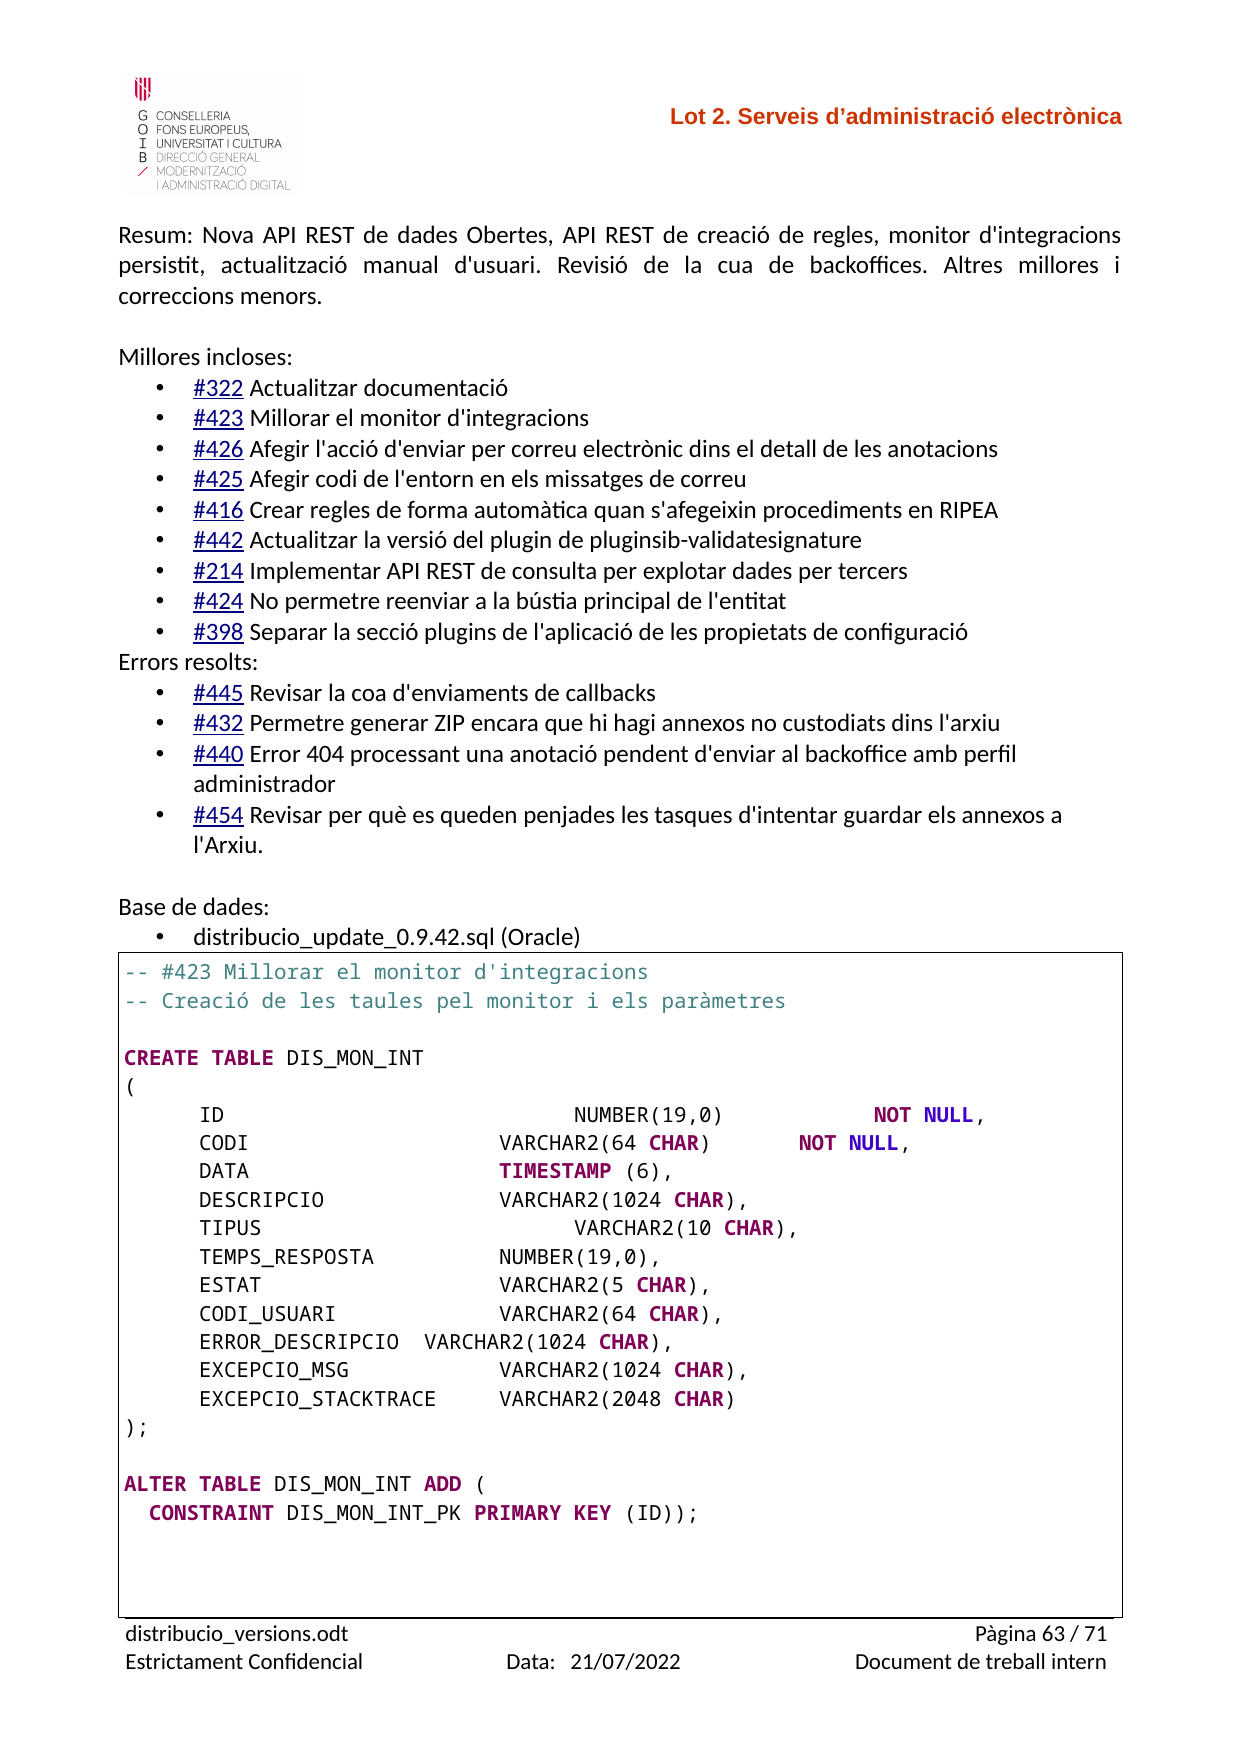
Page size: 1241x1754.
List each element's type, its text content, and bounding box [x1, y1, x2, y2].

list #432 Permetre generar ZIP encara que hi hagi annexos no custodiats dins l'arxiu [156, 707, 1122, 738]
text Errors resolts: [118, 646, 1122, 677]
text Resum: Nova API REST de dades Obertes, API REST de creació de regles, monitor d'integracions persistit, actualització manual d'usuari. Revisió de la cua de backoffices. Altres millores i correccions menors. [118, 219, 1122, 311]
list #322 Actualitzar documentació [156, 372, 1122, 402]
text Millores incloses: [118, 341, 1122, 372]
list #214 Implementar API REST de consulta per explotar dades per tercers [156, 555, 1122, 585]
picture [126, 70, 299, 197]
list #416 Crear regles de forma automàtica quan s'afegeixin procediments en RIPEA [156, 494, 1122, 524]
list #425 Afegir codi de l'entorn en els missatges de correu [156, 463, 1122, 494]
list #440 Error 404 processant una anotació pendent d'enviar al backoffice amb perfil administrador [156, 738, 1122, 799]
list #424 No permetre reenviar a la bústia principal de l'entitat [156, 585, 1122, 616]
text Base de dades: [118, 891, 1122, 921]
list distribucio_update_0.9.42.sql (Oracle) [156, 921, 1122, 952]
list #398 Separar la secció plugins de l'aplicació de les propietats de configuració [156, 616, 1122, 646]
list #423 Millorar el monitor d'integracions [156, 402, 1122, 433]
list #442 Actualitzar la versió del plugin de pluginsib-validatesignature [156, 524, 1122, 555]
table_header -- #423 Millorar el monitor d'integracions -- Creació de les taules pel monitor i els paràmetres CREATE TABLE DIS_MON_INT ( ID NUMBER(19,0) NOT NULL, CODI VARCHAR2(64 CHAR) NOT NULL, DATA TIMESTAMP (6), DESCRIPCIO VARCHAR2(1024 CHAR), TIPUS VARCHAR2(10 CHAR), TEMPS_RESPOSTA NUMBER(19,0), ESTAT VARCHAR2(5 CHAR), CODI_USUARI VARCHAR2(64 CHAR), ERROR_DESCRIPCIO VARCHAR2(1024 CHAR), EXCEPCIO_MSG VARCHAR2(1024 CHAR), EXCEPCIO_STACKTRACE VARCHAR2(2048 CHAR) ); ALTER TABLE DIS_MON_INT ADD ( CONSTRAINT DIS_MON_INT_PK PRIMARY KEY (ID)); [119, 953, 1122, 1617]
list #454 Revisar per què es queden penjades les tasques d'intentar guardar els annexos a l'Arxiu. [156, 799, 1122, 860]
list #426 Afegir l'acció d'enviar per correu electrònic dins el detall de les anotacions [156, 433, 1122, 463]
list #445 Revisar la coa d'enviaments de callbacks [156, 677, 1122, 707]
